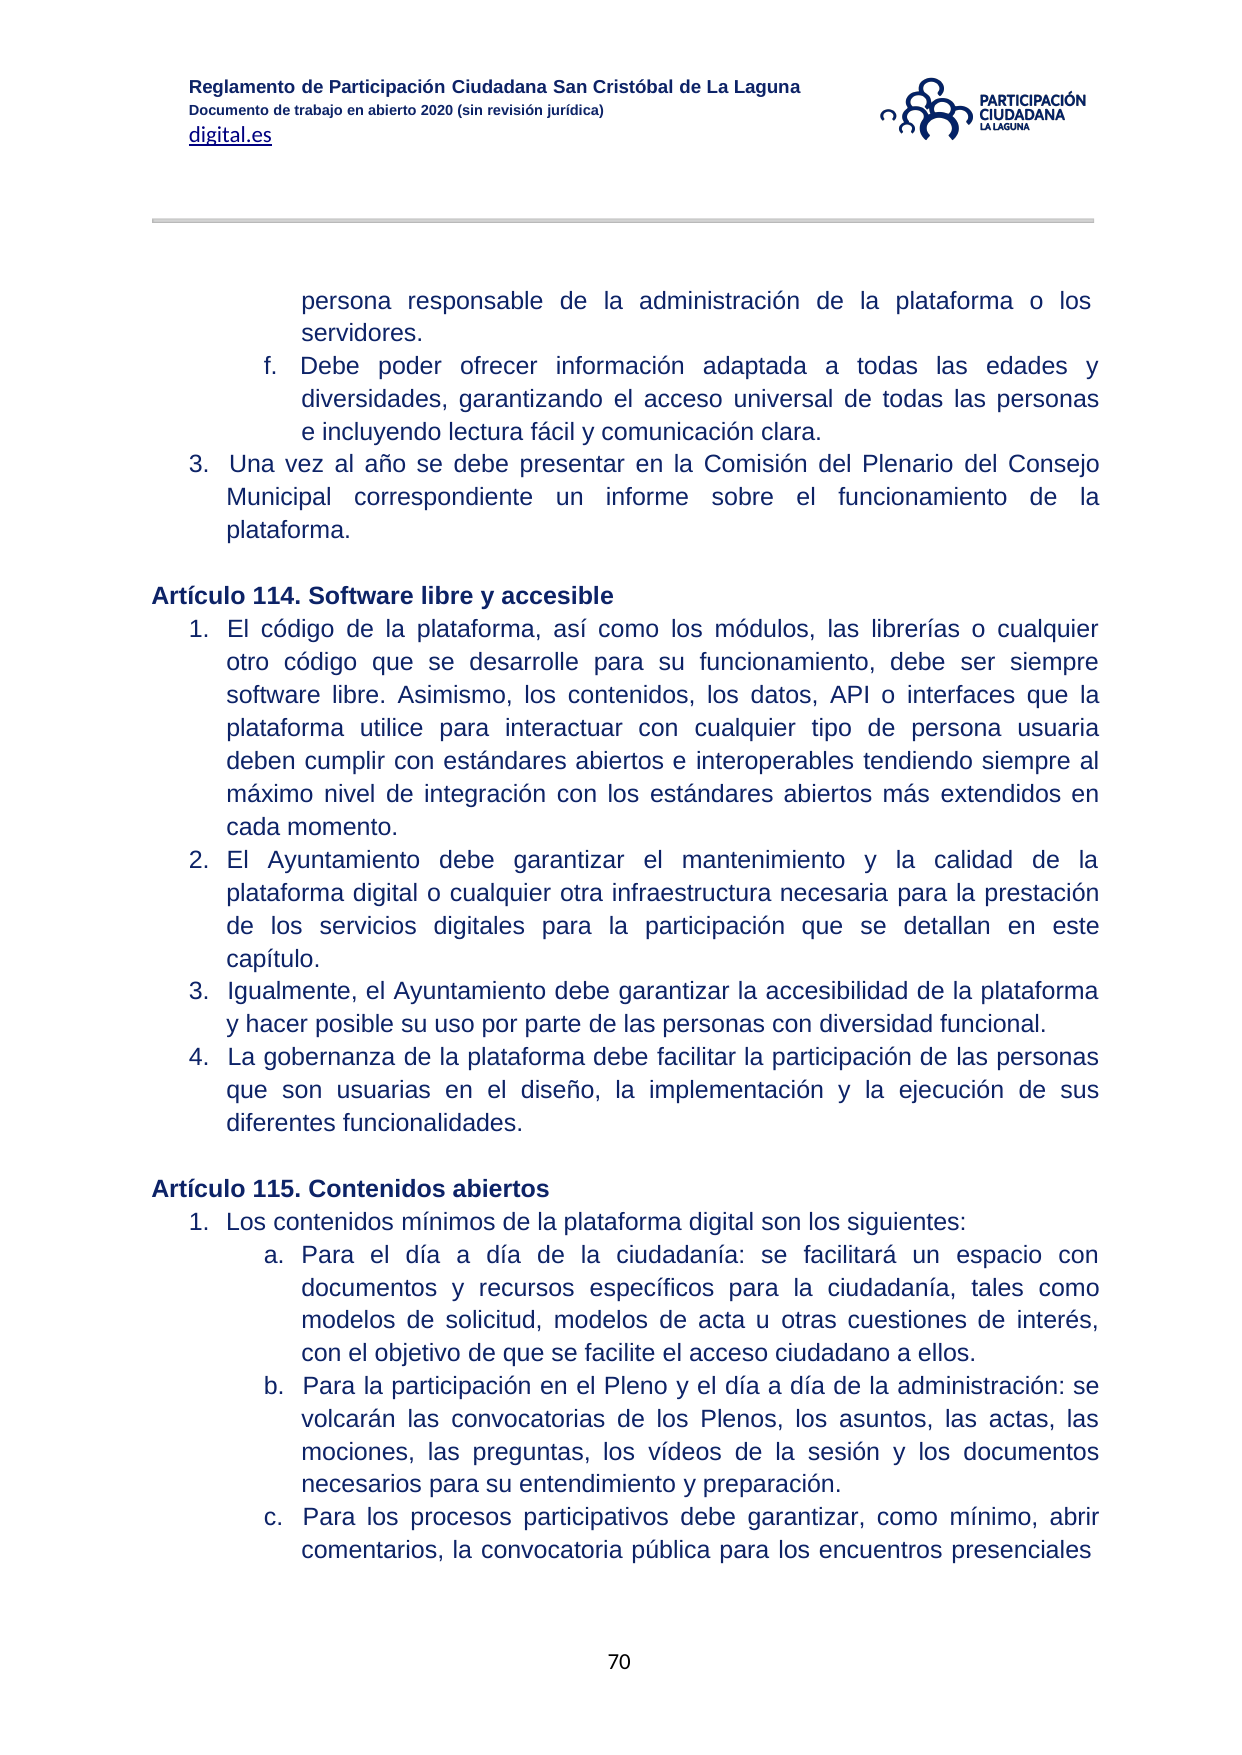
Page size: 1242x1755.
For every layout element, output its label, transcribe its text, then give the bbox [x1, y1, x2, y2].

text b. Para la participación en el Pleno y el día a día de la administración: se volcarán las convocatorias de los Plenos, los asuntos, las actas, las mociones, las preguntas, los vídeos de la sesión y los documentos necesarios para su entendimiento y preparación. [263, 1371, 1099, 1498]
text 1. El código de la plataforma, así como los módulos, las librerías o cualquier otro código que se desarrolle para su funcionamiento, debe ser siempre software libre. Asimismo, los contenidos, los datos, API o interfaces que la plataforma utilice para interactuar con cualquier tipo de persona usuaria deben cumplir con estándares abiertos e interoperables tendiendo siempre al máximo nivel de integración con los estándares abiertos más extendidos en cada momento. [188, 614, 1099, 841]
text 3. Igualmente, el Ayuntamiento debe garantizar la accesibilidad de la plataforma y hacer posible su uso por parte de las personas con diversidad funcional. [188, 976, 1099, 1038]
text f. Debe poder ofrecer información adaptada a todas las edades y diversidades, garantizando el acceso universal de todas las personas e incluyendo lectura fácil y comunicación clara. [263, 351, 1099, 445]
text persona responsable de la administración de la plataforma o los servidores. [301, 286, 1099, 347]
text 4. La gobernanza de la plataforma debe facilitar la participación de las personas que son usuarias en el diseño, la implementación y la ejecución de sus diferentes funcionalidades. [188, 1042, 1099, 1137]
text a. Para el día a día de la ciudadanía: se facilitará un espacio con documentos y recursos específicos para la ciudadanía, tales como modelos de solicitud, modelos de acta u otras cuestiones de interés, con el objetivo de que se facilite el acceso ciudadano a ellos. [263, 1240, 1099, 1367]
text Artículo 115. Contenidos abiertos [151, 1174, 1108, 1203]
text Artículo 114. Software libre y accesible [151, 581, 1108, 610]
text 2. El Ayuntamiento debe garantizar el mantenimiento y la calidad de la plataforma digital o cualquier otra infraestructura necesaria para la prestación de los servicios digitales para la participación que se detallan en este capítulo. [188, 845, 1099, 972]
text 1. Los contenidos mínimos de la plataforma digital son los siguientes: [188, 1207, 1108, 1236]
text c. Para los procesos participativos debe garantizar, como mínimo, abrir comentarios, la convocatoria pública para los encuentros presenciales [263, 1502, 1099, 1564]
text 3. Una vez al año se debe presentar en la Comisión del Plenario del Consejo Municipal correspondiente un informe sobre el funcionamiento de la plataforma. [188, 449, 1099, 544]
